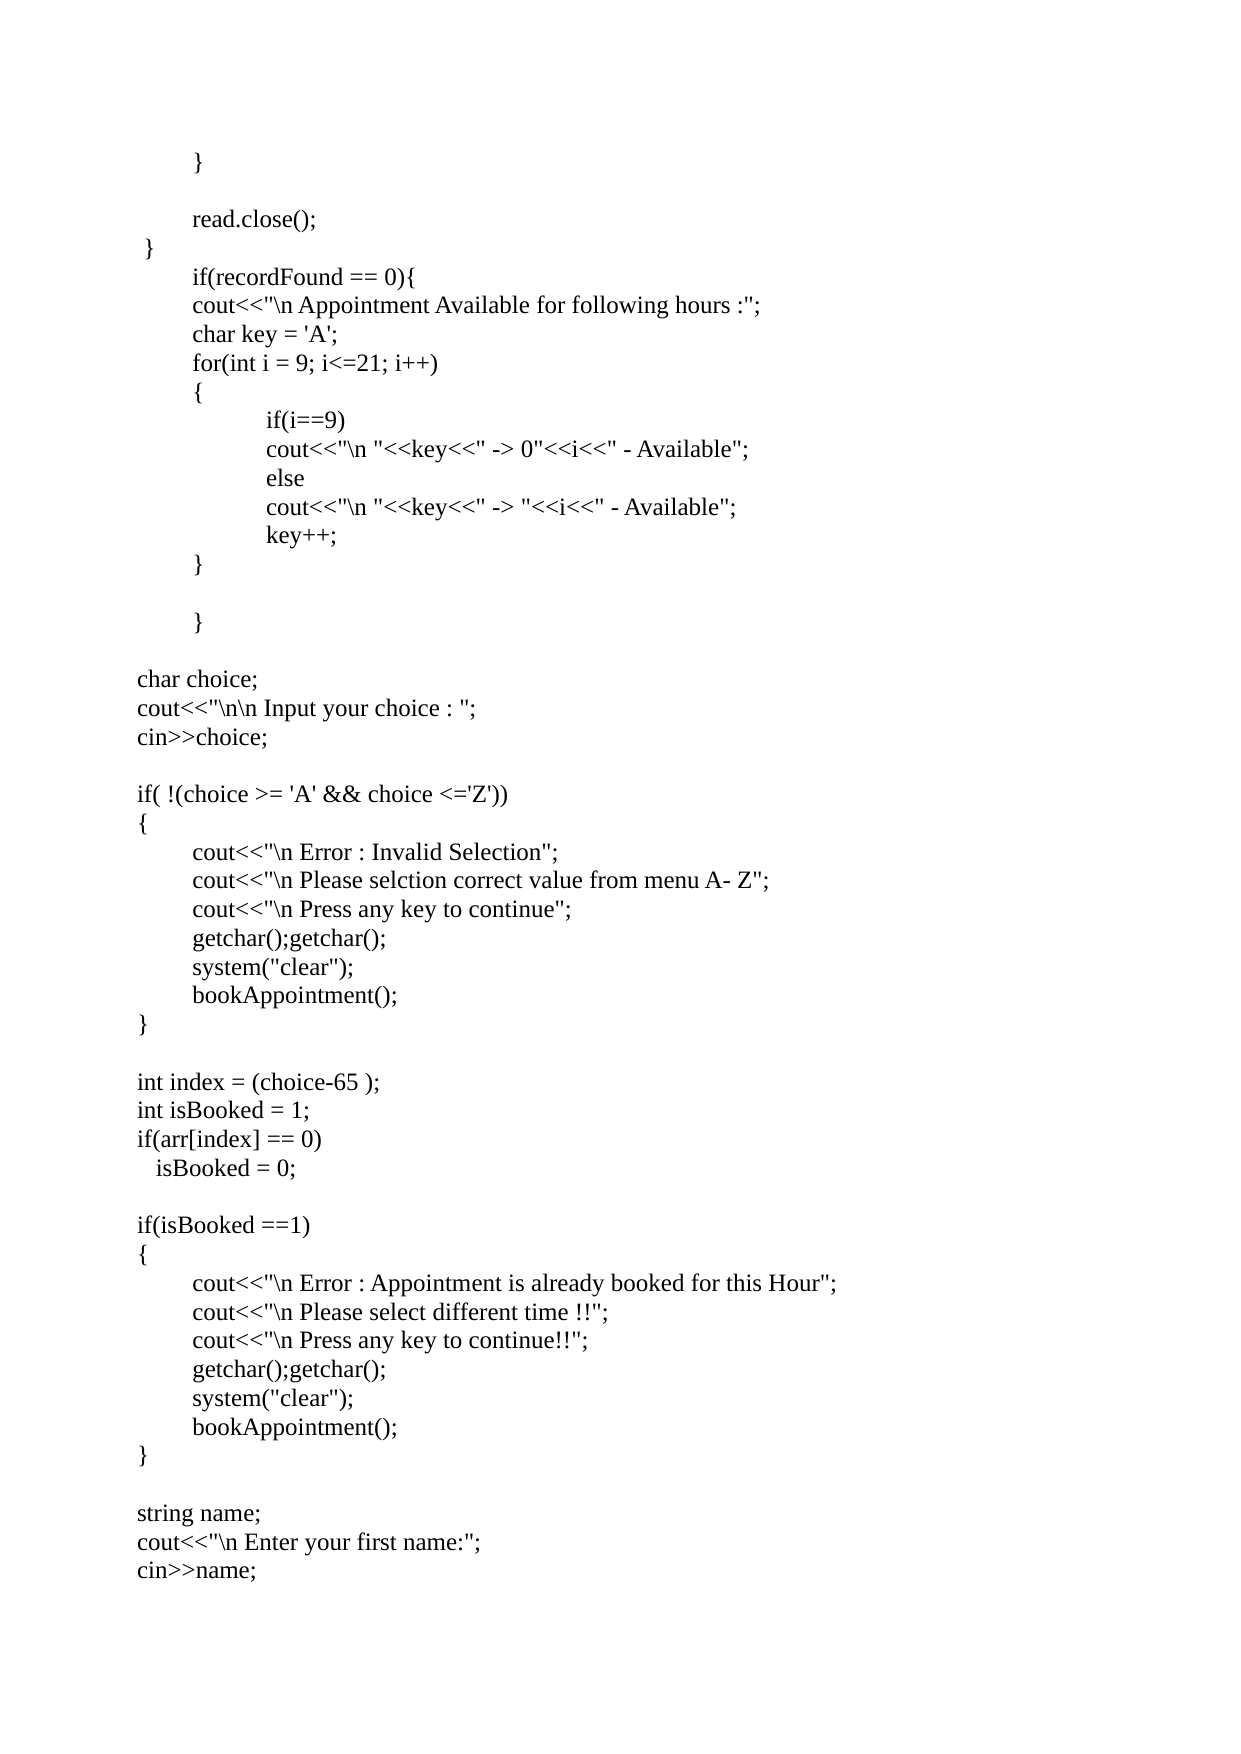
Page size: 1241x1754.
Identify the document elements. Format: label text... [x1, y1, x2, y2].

text cin>>name; [118, 1556, 1122, 1584]
text isBooked = 0; [118, 1153, 1122, 1182]
text if( !(choice >= 'A' && choice <='Z')) [118, 779, 1122, 808]
text { [118, 1239, 1122, 1268]
text cout<<"\n\n Input your choice : "; [118, 693, 1122, 722]
text for(int i = 9; i<=21; i++) [118, 348, 1122, 377]
text cout<<"\n Press any key to continue"; [118, 894, 1122, 923]
text getchar();getchar(); [118, 923, 1122, 952]
text cout<<"\n Please select different time !!"; [118, 1297, 1122, 1326]
text if(recordFound == 0){ [118, 262, 1122, 291]
text cout<<"\n Error : Invalid Selection"; [118, 837, 1122, 866]
text { [118, 377, 1122, 406]
text read.close(); [118, 204, 1122, 233]
text } [118, 233, 1122, 262]
text getchar();getchar(); [118, 1354, 1122, 1383]
text bookAppointment(); [118, 981, 1122, 1009]
text int isBooked = 1; [118, 1096, 1122, 1124]
text } [118, 1009, 1122, 1038]
text cout<<"\n "<<key<<" -> "<<i<<" - Available"; [118, 492, 1122, 521]
text if(isBooked ==1) [118, 1211, 1122, 1239]
text system("clear"); [118, 952, 1122, 981]
text int index = (choice-65 ); [118, 1067, 1122, 1096]
text cout<<"\n Appointment Available for following hours :"; [118, 291, 1122, 319]
text system("clear"); [118, 1383, 1122, 1412]
text cout<<"\n Error : Appointment is already booked for this Hour"; [118, 1268, 1122, 1297]
text } [118, 549, 1122, 578]
text cout<<"\n Please selction correct value from menu A- Z"; [118, 866, 1122, 894]
text } [118, 1441, 1122, 1469]
text cin>>choice; [118, 722, 1122, 751]
text char key = 'A'; [118, 319, 1122, 348]
text } [118, 147, 1122, 176]
text else [118, 463, 1122, 492]
text string name; [118, 1498, 1122, 1527]
text if(arr[index] == 0) [118, 1124, 1122, 1153]
text if(i==9) [118, 406, 1122, 434]
text char choice; [118, 664, 1122, 693]
text cout<<"\n Enter your first name:"; [118, 1527, 1122, 1556]
text } [118, 607, 1122, 636]
text cout<<"\n Press any key to continue!!"; [118, 1326, 1122, 1354]
text key++; [118, 521, 1122, 549]
text { [118, 808, 1122, 837]
text bookAppointment(); [118, 1412, 1122, 1441]
text cout<<"\n "<<key<<" -> 0"<<i<<" - Available"; [118, 434, 1122, 463]
